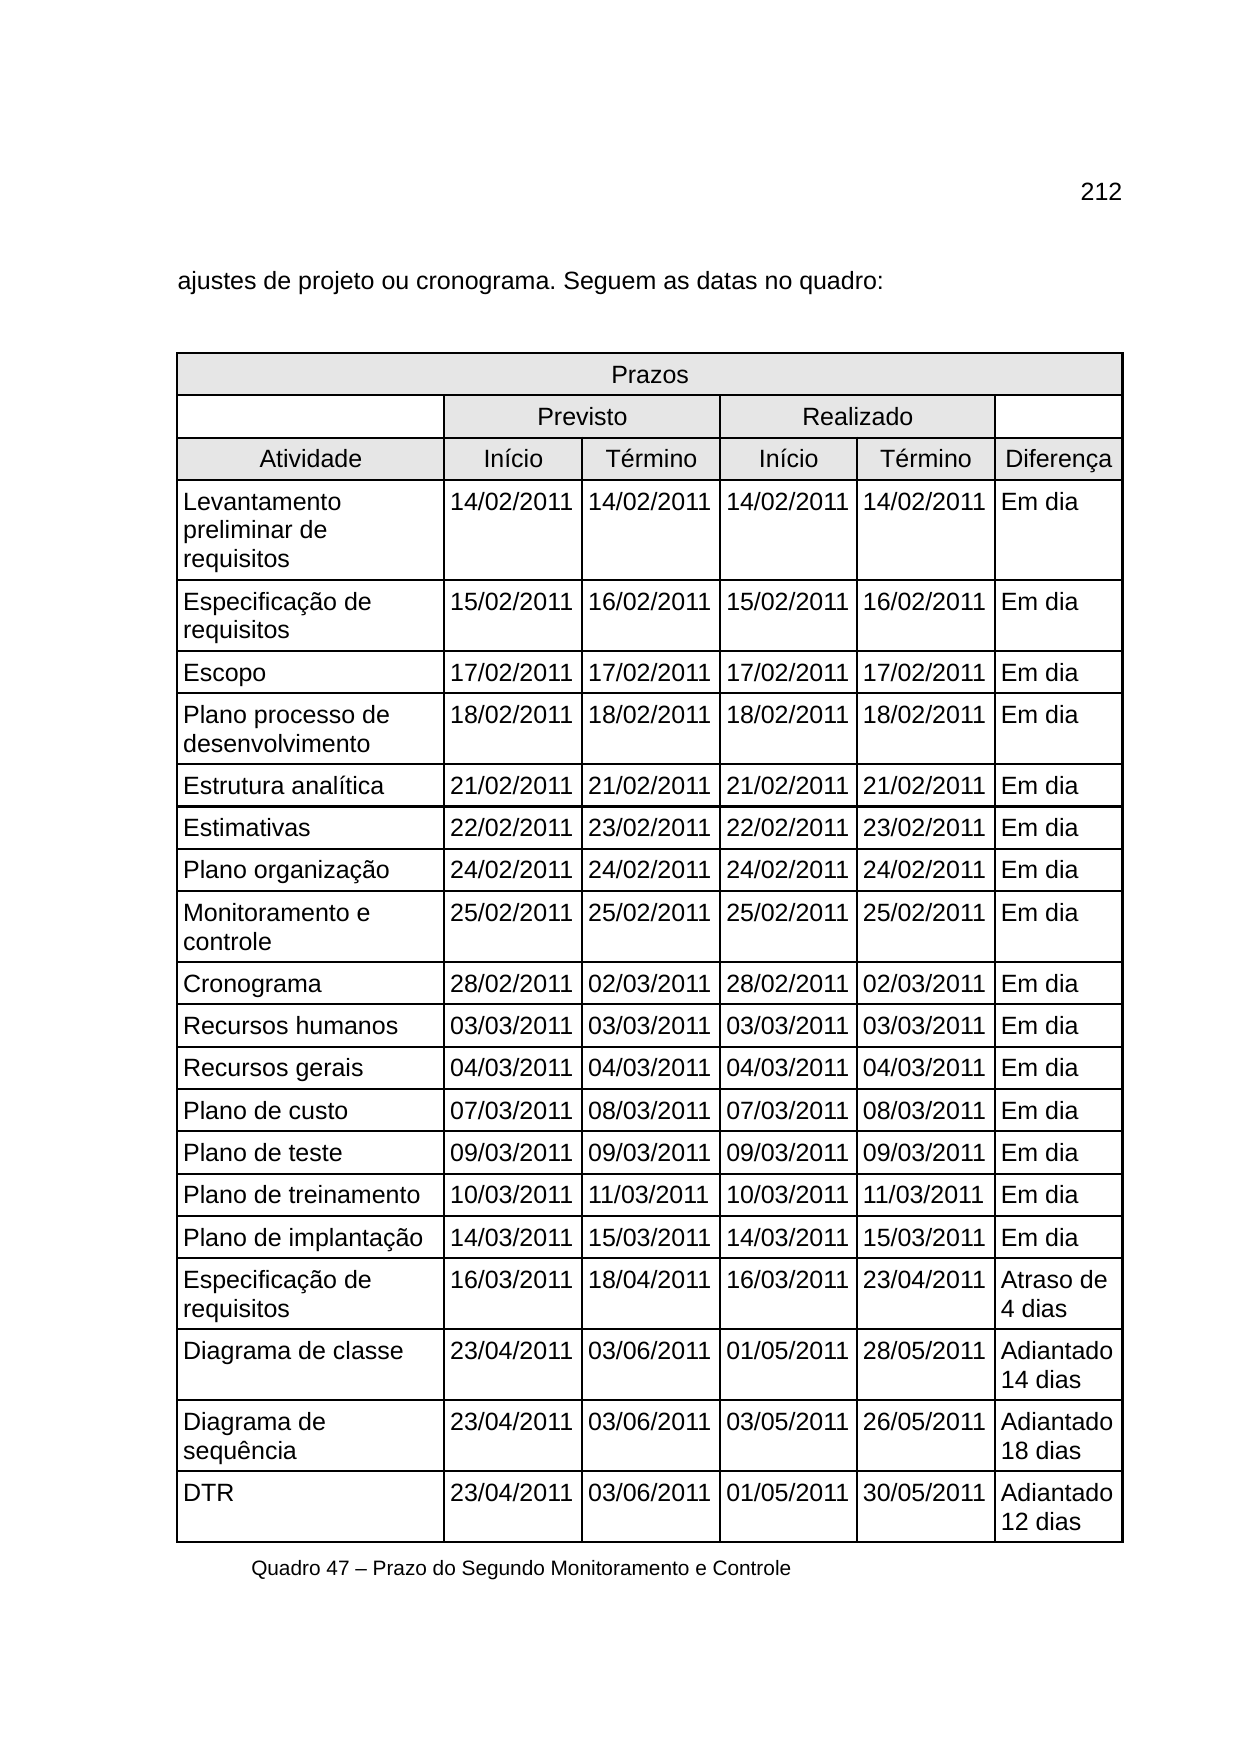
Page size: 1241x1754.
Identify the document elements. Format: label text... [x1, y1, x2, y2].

table_cell 16/03/2011 [721, 1259, 856, 1328]
table_cell 23/04/2011 [858, 1259, 994, 1328]
table_cell Em dia [996, 652, 1121, 692]
table_cell 14/02/2011 [583, 481, 719, 579]
table_cell Em dia [996, 808, 1121, 848]
table_cell Atraso de 4 dias [996, 1259, 1121, 1328]
table_cell Em dia [996, 1175, 1121, 1215]
table_cell Especificação de requisitos [178, 1259, 443, 1328]
table_cell 18/02/2011 [583, 694, 719, 763]
table_cell Em dia [996, 581, 1121, 650]
table_cell 16/02/2011 [583, 581, 719, 650]
table_cell 02/03/2011 [583, 963, 719, 1003]
table_cell 14/02/2011 [445, 481, 581, 579]
table_cell 15/03/2011 [858, 1217, 994, 1257]
table_cell Adiantado 14 dias [996, 1330, 1121, 1399]
table_cell Plano de teste [178, 1132, 443, 1172]
table_cell 18/02/2011 [445, 694, 581, 763]
table_cell 08/03/2011 [858, 1090, 994, 1130]
table_cell Estrutura analítica [178, 765, 443, 805]
table_cell Adiantado 18 dias [996, 1401, 1121, 1470]
table_cell Em dia [996, 765, 1121, 805]
table_cell Estimativas [178, 808, 443, 848]
table_cell Início [721, 439, 856, 479]
table_cell Em dia [996, 892, 1121, 961]
table_cell 23/02/2011 [858, 808, 994, 848]
table_cell 14/03/2011 [445, 1217, 581, 1257]
table_cell [996, 396, 1121, 437]
table_cell 10/03/2011 [445, 1175, 581, 1215]
table_cell 18/04/2011 [583, 1259, 719, 1328]
table_cell 11/03/2011 [583, 1175, 719, 1215]
table_cell 03/03/2011 [445, 1005, 581, 1046]
table_cell 03/03/2011 [721, 1005, 856, 1046]
table_cell 17/02/2011 [858, 652, 994, 692]
table_cell Em dia [996, 481, 1121, 579]
table_cell 04/03/2011 [445, 1048, 581, 1088]
table_cell 24/02/2011 [583, 850, 719, 890]
table_cell 04/03/2011 [583, 1048, 719, 1088]
table_cell 09/03/2011 [445, 1132, 581, 1172]
table_cell Recursos gerais [178, 1048, 443, 1088]
table_cell 23/02/2011 [583, 808, 719, 848]
table_cell 28/02/2011 [445, 963, 581, 1003]
table_cell Plano de custo [178, 1090, 443, 1130]
table_cell Atividade [178, 439, 443, 479]
table_cell 18/02/2011 [721, 694, 856, 763]
text Quadro 47 – Prazo do Segundo Monitoramento e Controle [177, 1556, 1122, 1580]
table_cell Início [445, 439, 581, 479]
table_cell Escopo [178, 652, 443, 692]
table_cell 28/05/2011 [858, 1330, 994, 1399]
table_cell Diagrama de sequência [178, 1401, 443, 1470]
table_cell 08/03/2011 [583, 1090, 719, 1130]
table_cell 03/05/2011 [721, 1401, 856, 1470]
table_cell Em dia [996, 850, 1121, 890]
table_cell 15/02/2011 [445, 581, 581, 650]
table_cell Em dia [996, 1005, 1121, 1046]
table_cell 23/04/2011 [445, 1472, 581, 1541]
table_cell 03/03/2011 [583, 1005, 719, 1046]
table_cell 16/02/2011 [858, 581, 994, 650]
table_cell 21/02/2011 [445, 765, 581, 805]
table_cell Plano processo de desenvolvimento [178, 694, 443, 763]
table_cell Monitoramento e controle [178, 892, 443, 961]
table_cell 15/02/2011 [721, 581, 856, 650]
table_cell 11/03/2011 [858, 1175, 994, 1215]
table_cell 07/03/2011 [445, 1090, 581, 1130]
table_cell 01/05/2011 [721, 1330, 856, 1399]
table_cell 10/03/2011 [721, 1175, 856, 1215]
table_cell Realizado [721, 396, 994, 437]
table_cell 15/03/2011 [583, 1217, 719, 1257]
table_cell Em dia [996, 694, 1121, 763]
table_cell Plano de implantação [178, 1217, 443, 1257]
table_cell Diferença [996, 439, 1121, 479]
table_cell 25/02/2011 [858, 892, 994, 961]
table_cell Plano organização [178, 850, 443, 890]
table_cell 03/06/2011 [583, 1401, 719, 1470]
table_header Prazos [178, 354, 1121, 394]
table_cell 09/03/2011 [858, 1132, 994, 1172]
table_cell 17/02/2011 [583, 652, 719, 692]
table_cell 09/03/2011 [721, 1132, 856, 1172]
table_cell 24/02/2011 [721, 850, 856, 890]
table_cell Em dia [996, 1048, 1121, 1088]
table_cell 07/03/2011 [721, 1090, 856, 1130]
table_cell 18/02/2011 [858, 694, 994, 763]
table_cell 16/03/2011 [445, 1259, 581, 1328]
table_cell Plano de treinamento [178, 1175, 443, 1215]
table_cell 23/04/2011 [445, 1330, 581, 1399]
table_cell 22/02/2011 [721, 808, 856, 848]
table_cell 21/02/2011 [858, 765, 994, 805]
table_cell 09/03/2011 [583, 1132, 719, 1172]
table_cell 24/02/2011 [445, 850, 581, 890]
table_cell 25/02/2011 [583, 892, 719, 961]
table_cell Em dia [996, 963, 1121, 1003]
table_cell 14/02/2011 [858, 481, 994, 579]
table_cell Previsto [445, 396, 719, 437]
table_cell Levantamento preliminar de requisitos [178, 481, 443, 579]
table_cell 24/02/2011 [858, 850, 994, 890]
table_cell Término [858, 439, 994, 479]
table_cell 04/03/2011 [721, 1048, 856, 1088]
table_cell 14/02/2011 [721, 481, 856, 579]
table_cell Recursos humanos [178, 1005, 443, 1046]
table_cell 21/02/2011 [721, 765, 856, 805]
table_cell 30/05/2011 [858, 1472, 994, 1541]
table_cell Adiantado 12 dias [996, 1472, 1121, 1541]
table_cell 02/03/2011 [858, 963, 994, 1003]
table_cell 14/03/2011 [721, 1217, 856, 1257]
table_cell Em dia [996, 1217, 1121, 1257]
table_cell 28/02/2011 [721, 963, 856, 1003]
table_cell 25/02/2011 [445, 892, 581, 961]
table_cell Em dia [996, 1090, 1121, 1130]
table_cell Especificação de requisitos [178, 581, 443, 650]
table_cell 26/05/2011 [858, 1401, 994, 1470]
table_cell 23/04/2011 [445, 1401, 581, 1470]
table_cell 03/03/2011 [858, 1005, 994, 1046]
table_cell 01/05/2011 [721, 1472, 856, 1541]
table_cell Término [583, 439, 719, 479]
table_cell Em dia [996, 1132, 1121, 1172]
table_cell 03/06/2011 [583, 1472, 719, 1541]
table_cell 04/03/2011 [858, 1048, 994, 1088]
table_cell Cronograma [178, 963, 443, 1003]
text ajustes de projeto ou cronograma. Seguem as datas no quadro: [177, 266, 1122, 294]
table_cell 17/02/2011 [445, 652, 581, 692]
table_cell 21/02/2011 [583, 765, 719, 805]
table_cell Diagrama de classe [178, 1330, 443, 1399]
table_cell 17/02/2011 [721, 652, 856, 692]
table_cell 03/06/2011 [583, 1330, 719, 1399]
table_cell DTR [178, 1472, 443, 1541]
table_cell [178, 396, 443, 437]
table_cell 25/02/2011 [721, 892, 856, 961]
table_cell 22/02/2011 [445, 808, 581, 848]
